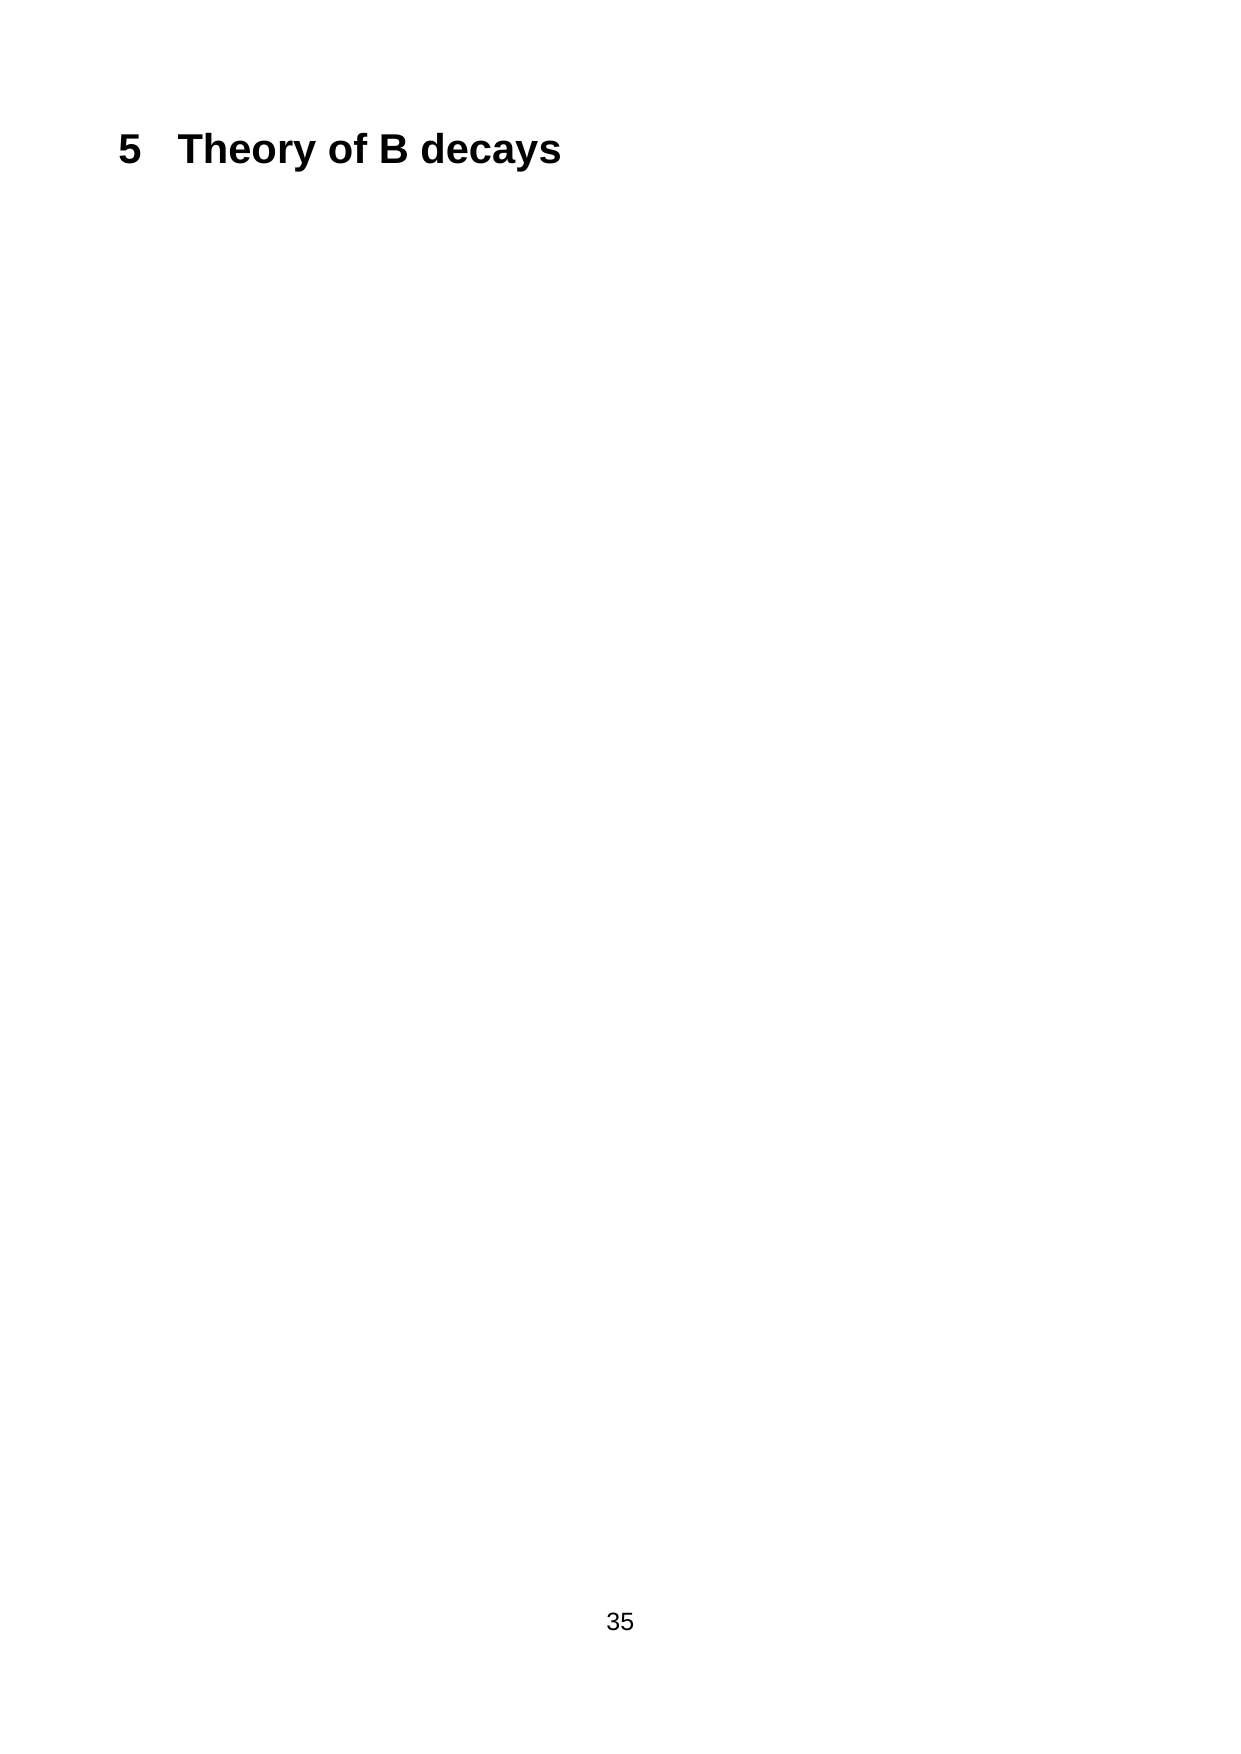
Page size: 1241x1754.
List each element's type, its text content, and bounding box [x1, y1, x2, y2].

subtitle Theory of B decays [118, 124, 1122, 172]
